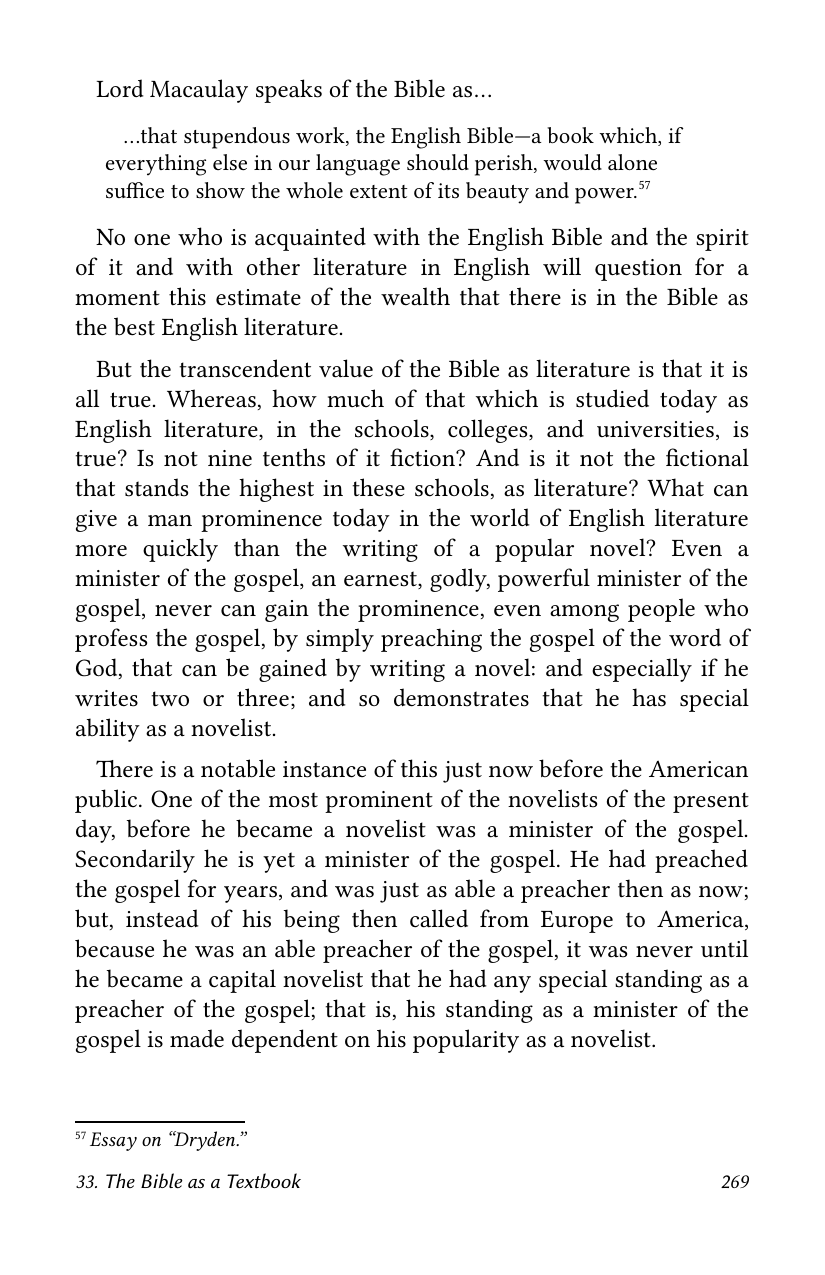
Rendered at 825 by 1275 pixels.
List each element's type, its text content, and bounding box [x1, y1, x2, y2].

text Lord Macaulay speaks of the Bible as... [75, 75, 750, 103]
text But the transcendent value of the Bible as literature is that it is all true. Whereas, how much of that which is studied today as English literature, in the schools, colleges, and universities, is true? Is not nine tenths of it fiction? And is it not the fictional that stands the highest in these schools, as literature? What can give a man prominence today in the world of English literature more quickly than the writing of a popular novel? Even a minister of the gospel, an earnest, godly, powerful minister of the gospel, never can gain the prominence, even among people who profess the gospel, by simply preaching the gospel of the word of God, that can be gained by writing a novel: and especially if he writes two or three; and so demonstrates that he has special ability as a novelist. [75, 355, 750, 742]
text No one who is acquainted with the English Bible and the spirit of it and with other literature in English will question for a moment this estimate of the wealth that there is in the Bible as the best English literature. [75, 223, 750, 341]
text Essay on “Dryden.” [75, 1128, 750, 1152]
text ...that stupendous work, the English Bible—a book which, if everything else in our language should perish, would alone suffice to show the whole extent of its beauty and power. [105, 123, 720, 204]
text There is a notable instance of this just now before the American public. One of the most prominent of the novelists of the present day, before he became a novelist was a minister of the gospel. Secondarily he is yet a minister of the gospel. He had preached the gospel for years, and was just as able a preacher then as now; but, instead of his being then called from Europe to America, because he was an able preacher of the gospel, it was never until he became a capital novelist that he had any special standing as a preacher of the gospel; that is, his standing as a minister of the gospel is made dependent on his popularity as a novelist. [75, 756, 750, 1053]
